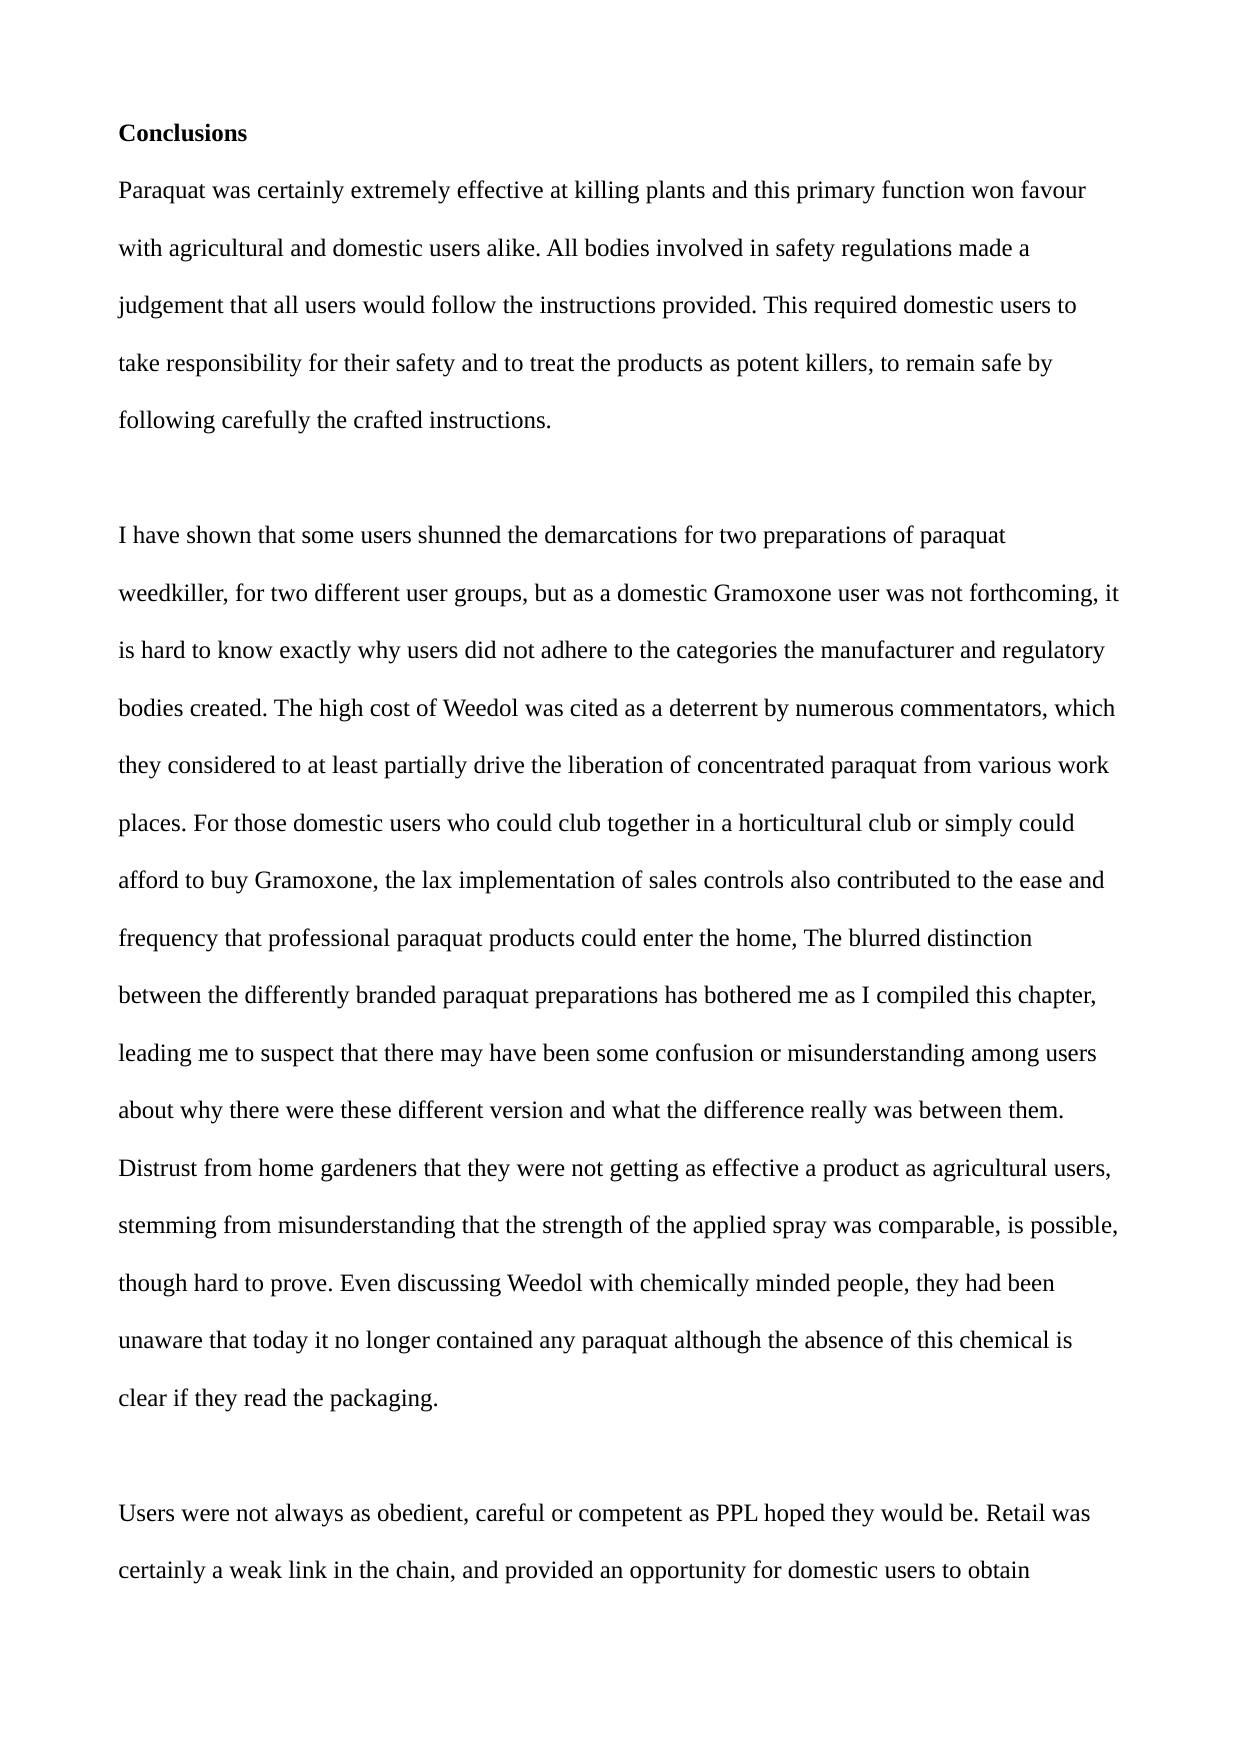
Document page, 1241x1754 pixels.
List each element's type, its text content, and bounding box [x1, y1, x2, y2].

text Users were not always as obedient, careful or competent as PPL hoped they would be. Retail was certainly a weak link in the chain, and provided an opportunity for domestic users to obtain [118, 1498, 1122, 1584]
text I have shown that some users shunned the demarcations for two preparations of paraquat weedkiller, for two different user groups, but as a domestic Gramoxone user was not forthcoming, it is hard to know exactly why users did not adhere to the categories the manufacturer and regulatory bodies created. The high cost of Weedol was cited as a deterrent by numerous commentators, which they considered to at least partially drive the liberation of concentrated paraquat from various work places. For those domestic users who could club together in a horticultural club or simply could afford to buy Gramoxone, the lax implementation of sales controls also contributed to the ease and frequency that professional paraquat products could enter the home, The blurred distinction between the differently branded paraquat preparations has bothered me as I compiled this chapter, leading me to suspect that there may have been some confusion or misunderstanding among users about why there were these different version and what the difference really was between them. Distrust from home gardeners that they were not getting as effective a product as agricultural users, stemming from misunderstanding that the strength of the applied spray was comparable, is possible, though hard to prove. Even discussing Weedol with chemically minded people, they had been unaware that today it no longer contained any paraquat although the absence of this chemical is clear if they read the packaging. [118, 521, 1122, 1412]
text Conclusions [118, 118, 1122, 147]
text Paraquat was certainly extremely effective at killing plants and this primary function won favour with agricultural and domestic users alike. All bodies involved in safety regulations made a judgement that all users would follow the instructions provided. This required domestic users to take responsibility for their safety and to treat the products as potent killers, to remain safe by following carefully the crafted instructions. [118, 176, 1122, 434]
